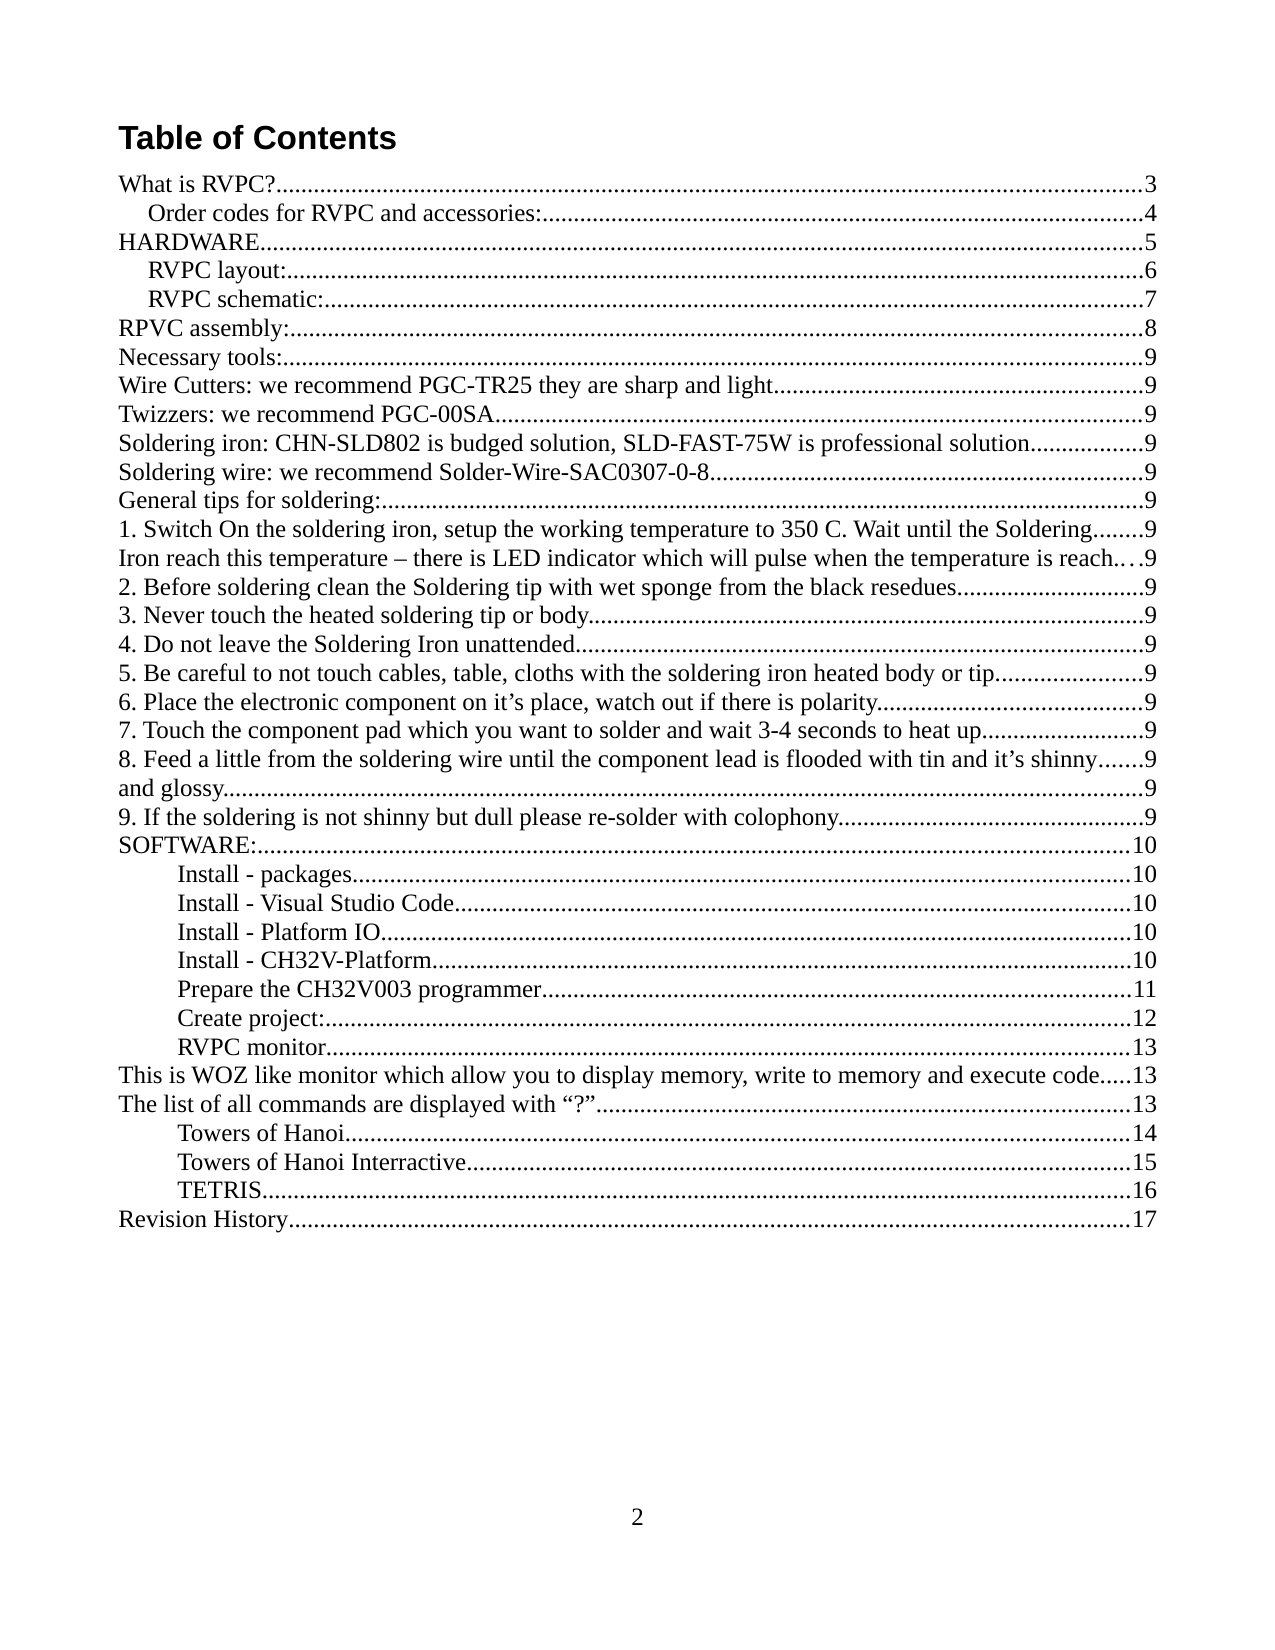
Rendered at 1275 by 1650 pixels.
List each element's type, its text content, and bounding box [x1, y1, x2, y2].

text Revision History 17 [118, 1204, 1157, 1233]
text Necessary tools: 9 [118, 342, 1157, 370]
subtitle Table of Contents [118, 118, 1157, 157]
text Install - CH32V-Platform 10 [177, 945, 1157, 974]
text SOFTWARE: 10 [118, 830, 1157, 859]
text Iron reach this temperature – there is LED indicator which will pulse when the temperature is reach. 9 [118, 543, 1157, 572]
text Install - Visual Studio Code 10 [177, 888, 1157, 917]
text Prepare the CH32V003 programmer 11 [177, 974, 1157, 1003]
text What is RVPC? 3 [118, 169, 1157, 198]
text RPVC assembly: 8 [118, 313, 1157, 342]
text 8. Feed a little from the soldering wire until the component lead is flooded with tin and it’s shinny 9 [118, 744, 1157, 773]
text Twizzers: we recommend PGC-00SA 9 [118, 399, 1157, 428]
text Order codes for RVPC and accessories: 4 [148, 198, 1157, 227]
text 9. If the soldering is not shinny but dull please re-solder with colophony. 9 [118, 802, 1157, 830]
text HARDWARE 5 [118, 227, 1157, 255]
text The list of all commands are displayed with “?” 13 [118, 1089, 1157, 1118]
text 4. Do not leave the Soldering Iron unattended. 9 [118, 629, 1157, 658]
text This is WOZ like monitor which allow you to display memory, write to memory and execute code. 13 [118, 1060, 1157, 1089]
text 7. Touch the component pad which you want to solder and wait 3-4 seconds to heat up. 9 [118, 715, 1157, 744]
text RVPC monitor 13 [177, 1032, 1157, 1060]
text 3. Never touch the heated soldering tip or body. 9 [118, 600, 1157, 629]
text 1. Switch On the soldering iron, setup the working temperature to 350 C. Wait until the Soldering 9 [118, 514, 1157, 543]
text Install - Platform IO 10 [177, 917, 1157, 945]
text 2. Before soldering clean the Soldering tip with wet sponge from the black resedues. 9 [118, 572, 1157, 600]
text 6. Place the electronic component on it’s place, watch out if there is polarity. 9 [118, 687, 1157, 715]
text Towers of Hanoi Interractive 15 [177, 1147, 1157, 1175]
text Soldering wire: we recommend Solder-Wire-SAC0307-0-8 9 [118, 457, 1157, 485]
text TETRIS 16 [177, 1175, 1157, 1204]
text and glossy. 9 [118, 773, 1157, 802]
text Wire Cutters: we recommend PGC-TR25 they are sharp and light 9 [118, 370, 1157, 399]
text General tips for soldering: 9 [118, 485, 1157, 514]
text 5. Be careful to not touch cables, table, cloths with the soldering iron heated body or tip. 9 [118, 658, 1157, 687]
text RVPC layout: 6 [148, 255, 1157, 284]
text Towers of Hanoi 14 [177, 1118, 1157, 1147]
text RVPC schematic: 7 [148, 284, 1157, 313]
text Create project: 12 [177, 1003, 1157, 1032]
text Install - packages 10 [177, 859, 1157, 888]
text Soldering iron: CHN-SLD802 is budged solution, SLD-FAST-75W is professional solution 9 [118, 428, 1157, 457]
